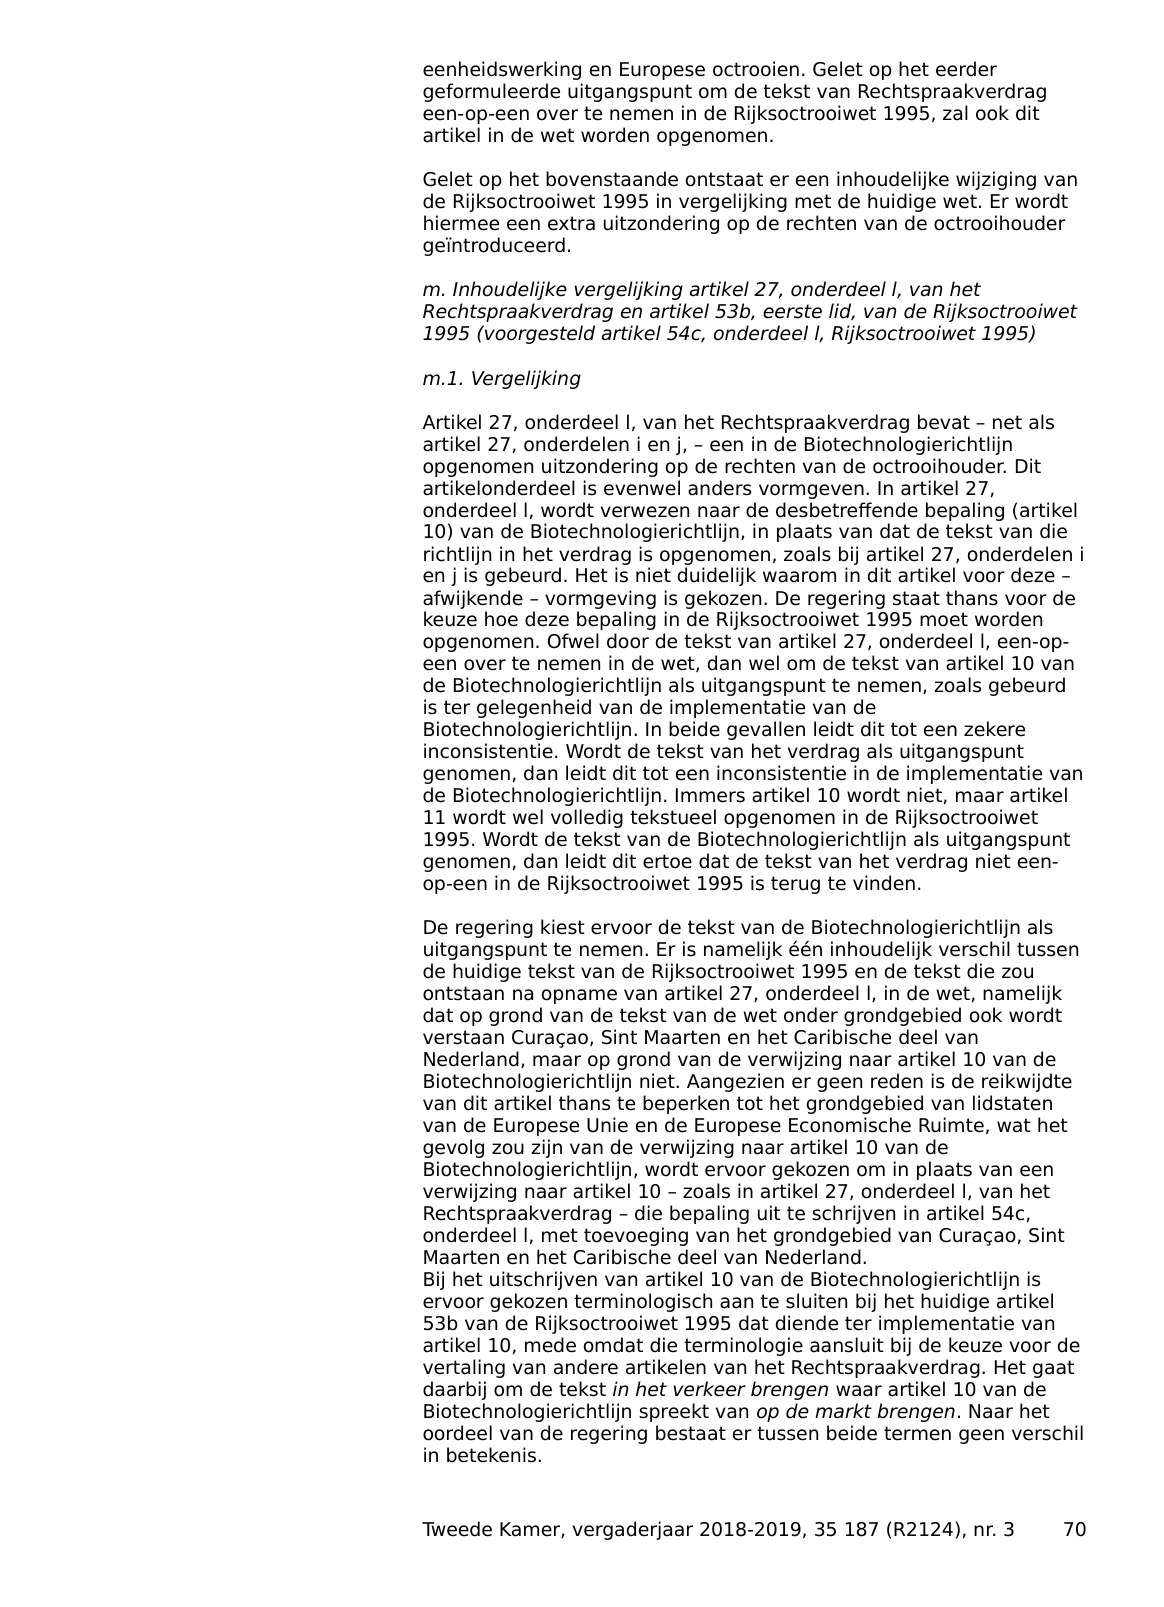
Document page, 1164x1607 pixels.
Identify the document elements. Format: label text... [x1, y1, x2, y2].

text eenheidswerking en Europese octrooien. Gelet op het eerder geformuleerde uitgangspunt om de tekst van Rechtspraakverdrag een-op-een over te nemen in de Rijksoctrooiwet 1995, zal ook dit artikel in de wet worden opgenomen. [422, 59, 1087, 147]
text Bij het uitschrijven van artikel 10 van de Biotechnologierichtlijn is ervoor gekozen terminologisch aan te sluiten bij het huidige artikel 53b van de Rijksoctrooiwet 1995 dat diende ter implementatie van artikel 10, mede omdat die terminologie aansluit bij de keuze voor de vertaling van andere artikelen van het Rechtspraakverdrag. Het gaat daarbij om de tekst in het verkeer brengen waar artikel 10 van de Biotechnologierichtlijn spreekt van op de markt brengen. Naar het oordeel van de regering bestaat er tussen beide termen geen verschil in betekenis. [422, 1269, 1087, 1467]
text Gelet op het bovenstaande ontstaat er een inhoudelijke wijziging van de Rijksoctrooiwet 1995 in vergelijking met de huidige wet. Er wordt hiermee een extra uitzondering op de rechten van de octrooihouder geïntroduceerd. [422, 169, 1087, 257]
text De regering kiest ervoor de tekst van de Biotechnologierichtlijn als uitgangspunt te nemen. Er is namelijk één inhoudelijk verschil tussen de huidige tekst van de Rijksoctrooiwet 1995 en de tekst die zou ontstaan na opname van artikel 27, onderdeel l, in de wet, namelijk dat op grond van de tekst van de wet onder grondgebied ook wordt verstaan Curaçao, Sint Maarten en het Caribische deel van Nederland, maar op grond van de verwijzing naar artikel 10 van de Biotechnologierichtlijn niet. Aangezien er geen reden is de reikwijdte van dit artikel thans te beperken tot het grondgebied van lidstaten van de Europese Unie en de Europese Economische Ruimte, wat het gevolg zou zijn van de verwijzing naar artikel 10 van de Biotechnologierichtlijn, wordt ervoor gekozen om in plaats van een verwijzing naar artikel 10 – zoals in artikel 27, onderdeel l, van het Rechtspraakverdrag – die bepaling uit te schrijven in artikel 54c, onderdeel l, met toevoeging van het grondgebied van Curaçao, Sint Maarten en het Caribische deel van Nederland. [422, 917, 1087, 1269]
text Artikel 27, onderdeel l, van het Rechtspraakverdrag bevat – net als artikel 27, onderdelen i en j, – een in de Biotechnologierichtlijn opgenomen uitzondering op de rechten van de octrooihouder. Dit artikelonderdeel is evenwel anders vormgeven. In artikel 27, onderdeel l, wordt verwezen naar de desbetreffende bepaling (artikel 10) van de Biotechnologierichtlijn, in plaats van dat de tekst van die richtlijn in het verdrag is opgenomen, zoals bij artikel 27, onderdelen i en j is gebeurd. Het is niet duidelijk waarom in dit artikel voor deze – afwijkende – vormgeving is gekozen. De regering staat thans voor de keuze hoe deze bepaling in de Rijksoctrooiwet 1995 moet worden opgenomen. Ofwel door de tekst van artikel 27, onderdeel l, een-op-een over te nemen in de wet, dan wel om de tekst van artikel 10 van de Biotechnologierichtlijn als uitgangspunt te nemen, zoals gebeurd is ter gelegenheid van de implementatie van de Biotechnologierichtlijn. In beide gevallen leidt dit tot een zekere inconsistentie. Wordt de tekst van het verdrag als uitgangspunt genomen, dan leidt dit tot een inconsistentie in de implementatie van de Biotechnologierichtlijn. Immers artikel 10 wordt niet, maar artikel 11 wordt wel volledig tekstueel opgenomen in de Rijksoctrooiwet 1995. Wordt de tekst van de Biotechnologierichtlijn als uitgangspunt genomen, dan leidt dit ertoe dat de tekst van het verdrag niet een-op-een in de Rijksoctrooiwet 1995 is terug te vinden. [422, 412, 1087, 895]
subtitle m.1. Vergelijking [422, 367, 1087, 389]
subtitle m. Inhoudelijke vergelijking artikel 27, onderdeel l, van het Rechtspraakverdrag en artikel 53b, eerste lid, van de Rijksoctrooiwet 1995 (voorgesteld artikel 54c, onderdeel l, Rijksoctrooiwet 1995) [422, 279, 1087, 345]
